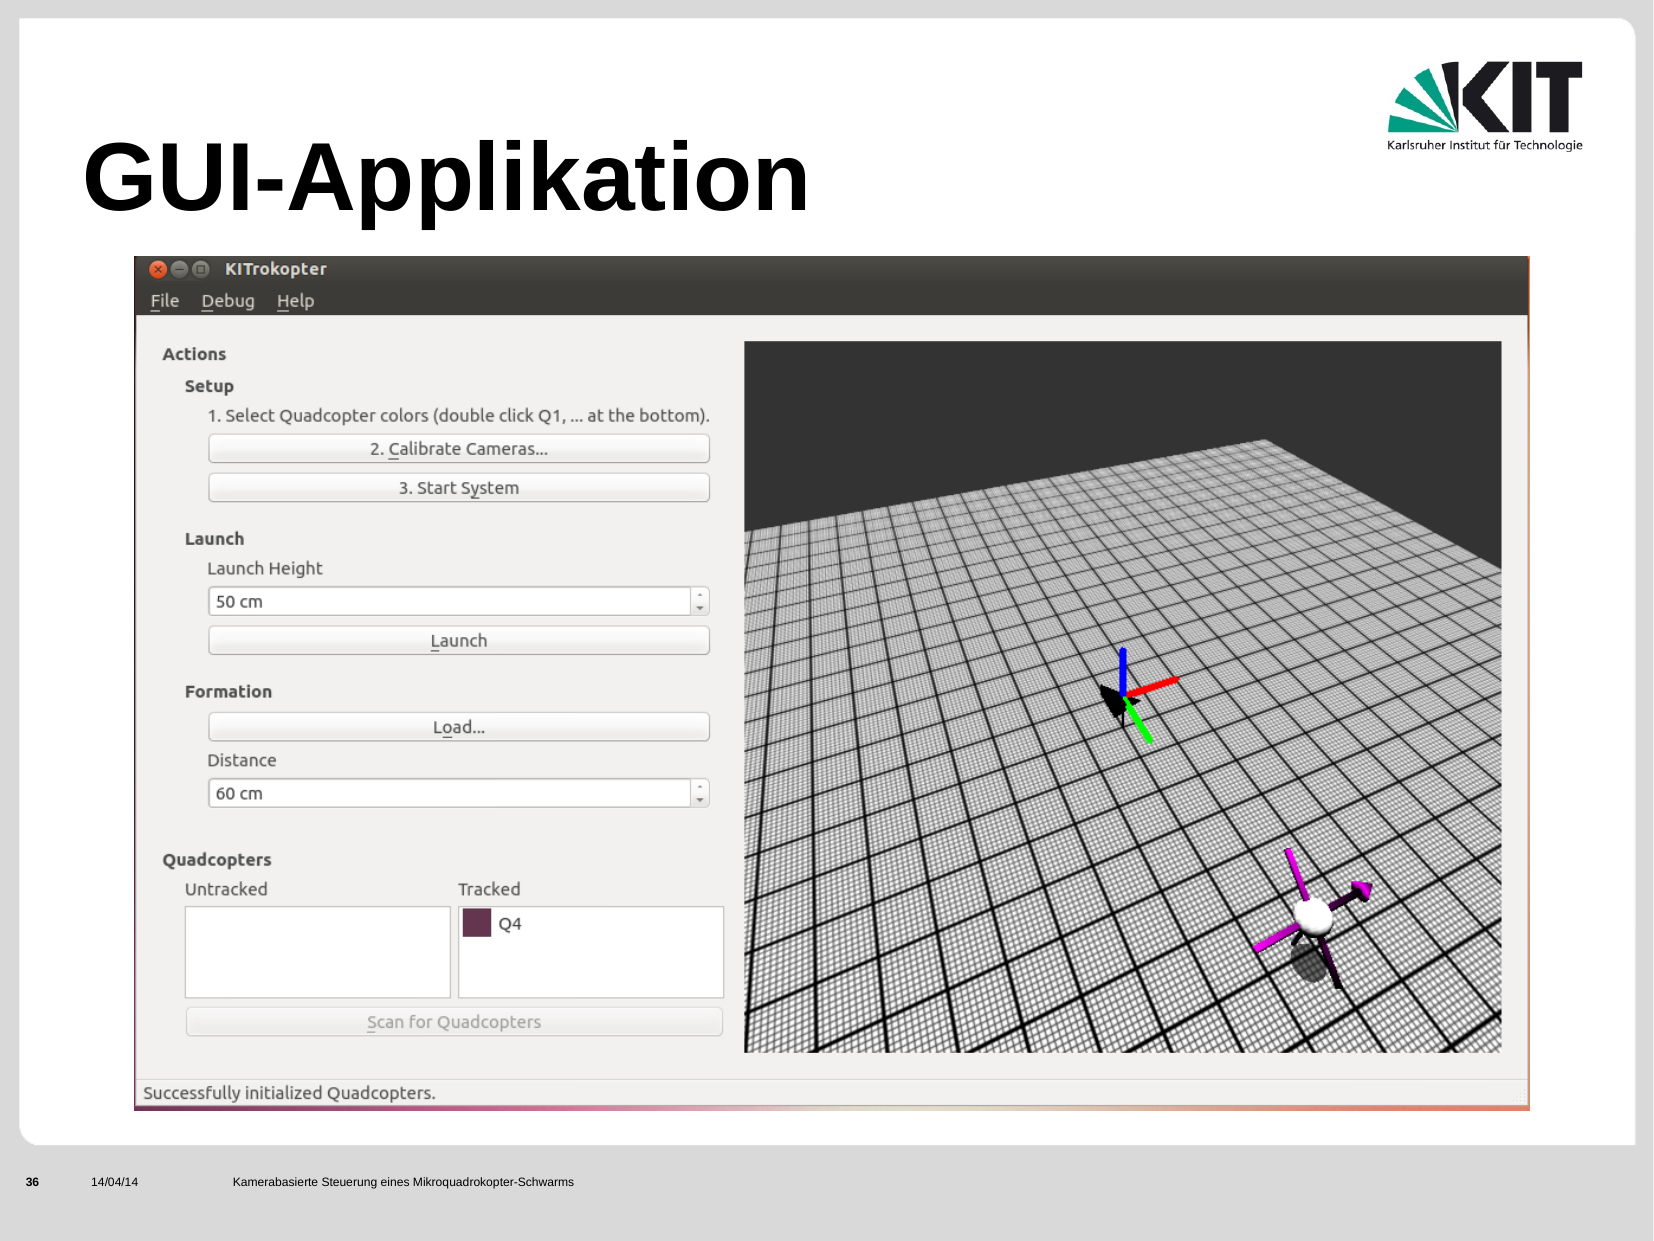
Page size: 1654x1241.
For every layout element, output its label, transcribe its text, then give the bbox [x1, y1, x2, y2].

title GUI-Applikation [82, 49, 1571, 257]
picture [0, 0, 1654, 1241]
